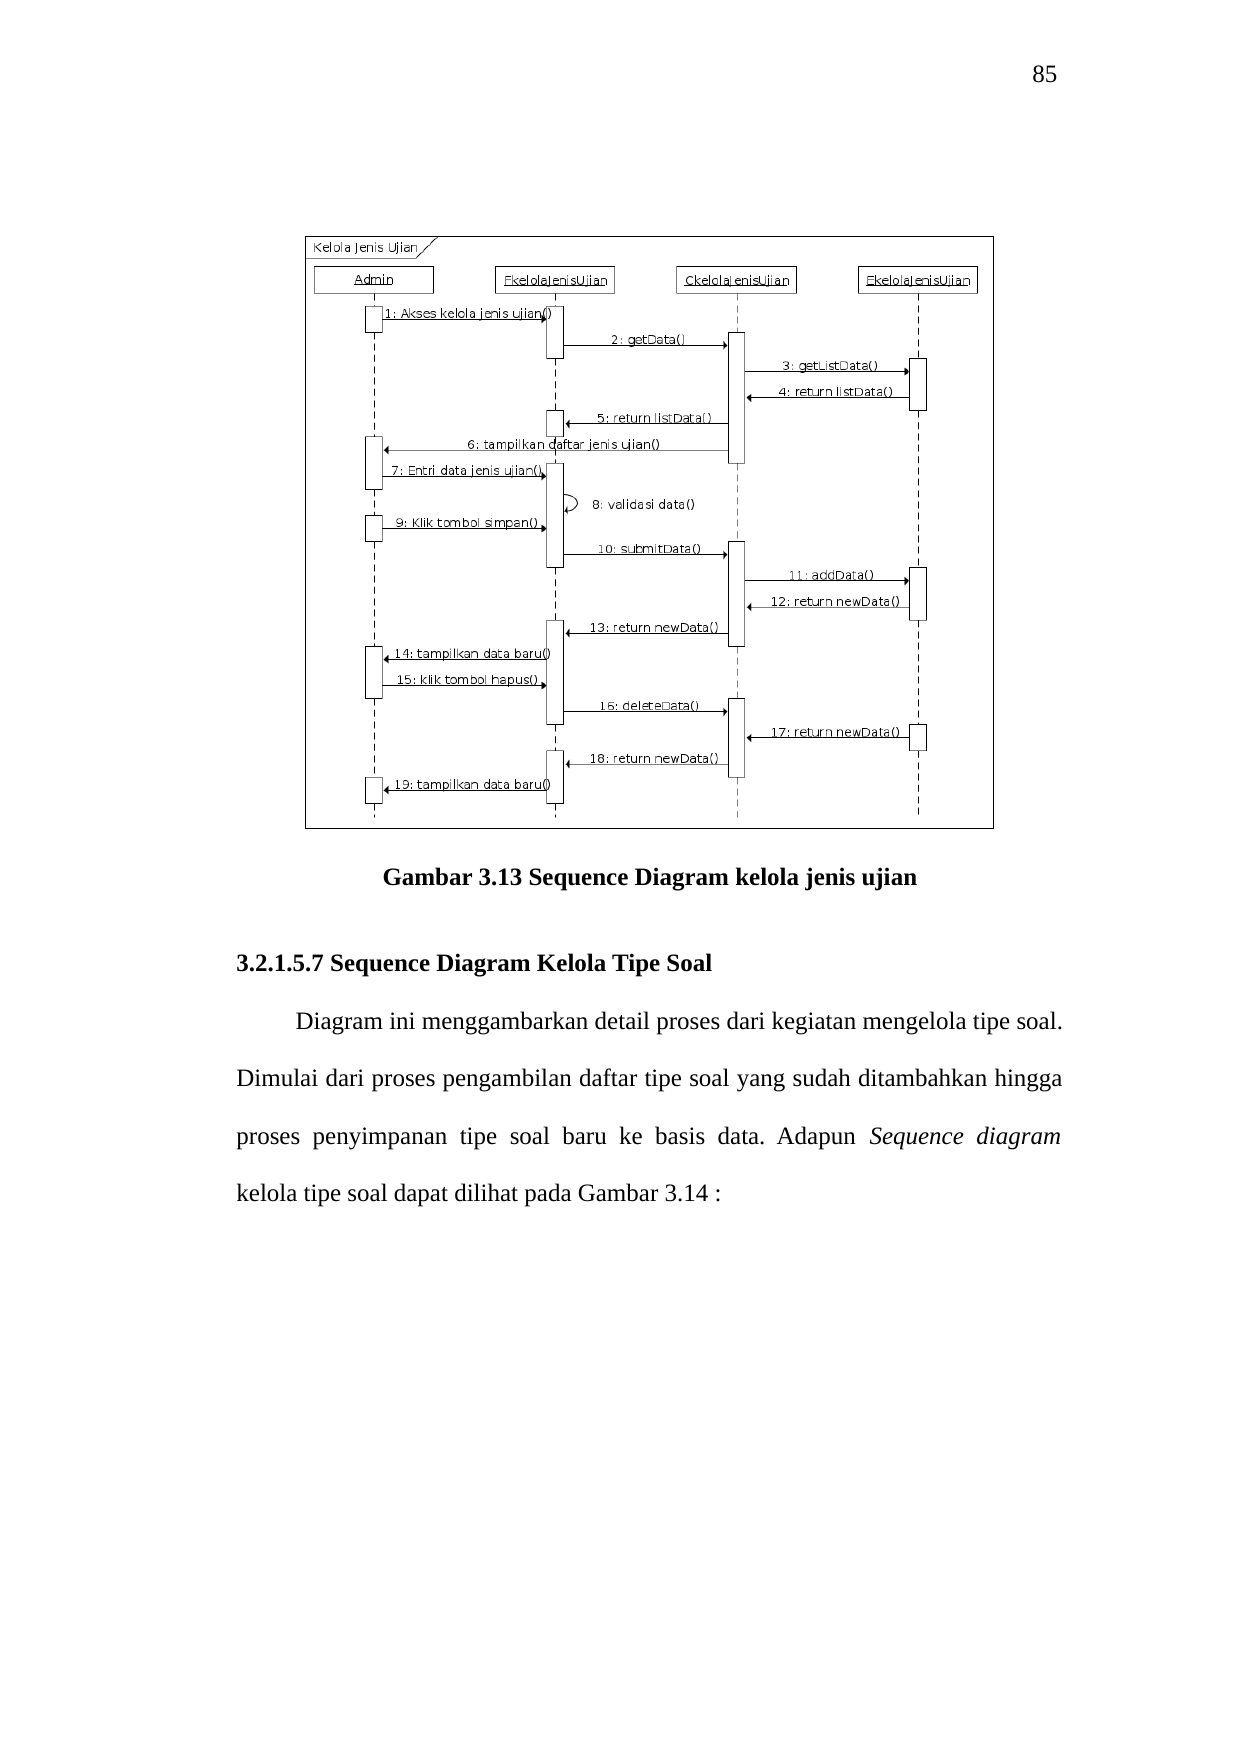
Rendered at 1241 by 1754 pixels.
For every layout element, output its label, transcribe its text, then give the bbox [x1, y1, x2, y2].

text Diagram ini menggambarkan detail proses dari kegiatan mengelola tipe soal. Dimulai dari proses pengambilan daftar tipe soal yang sudah ditambahkan hingga proses penyimpanan tipe soal baru ke basis data. Adapun Sequence diagram kelola tipe soal dapat dilihat pada Gambar 3.14 : [236, 1006, 1063, 1207]
text Gambar 3.13 Sequence Diagram kelola jenis ujian [236, 834, 1063, 891]
subtitle 3.2.1.5.7 Sequence Diagram Kelola Tipe Soal [236, 948, 1063, 977]
picture [301, 235, 998, 834]
